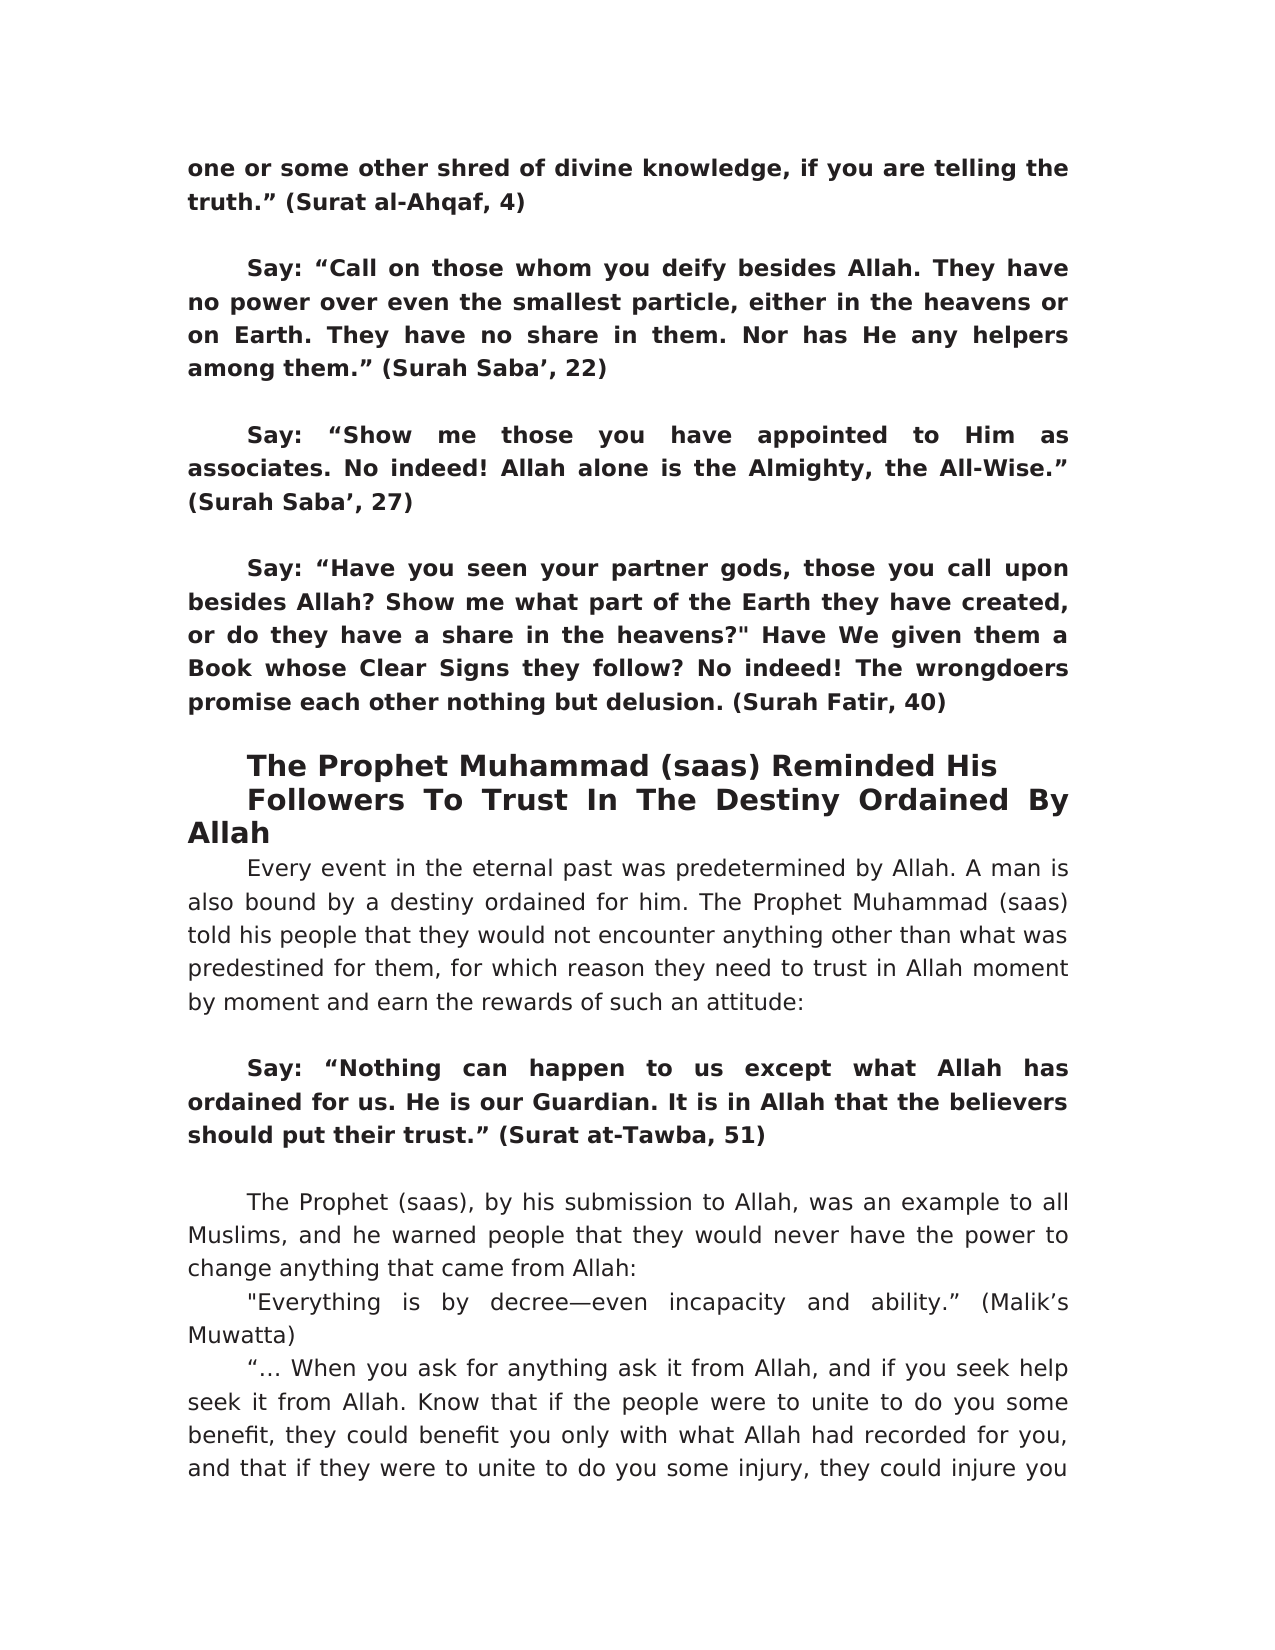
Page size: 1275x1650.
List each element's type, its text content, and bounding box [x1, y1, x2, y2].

text one or some other shred of divine knowledge, if you are telling the truth.” (Surat al-Ahqaf, 4) [187, 150, 1070, 217]
text Followers To Trust In The Destiny Ordained By Allah [187, 783, 1070, 850]
text Say: “Have you seen your partner gods, those you call upon besides Allah? Show me what part of the Earth they have created, or do they have a share in the heavens?" Have We given them a Book whose Clear Signs they follow? No indeed! The wrongdoers promise each other nothing but delusion. (Surah Fatir, 40) [187, 550, 1070, 717]
text Every event in the eternal past was predetermined by Allah. A man is also bound by a destiny ordained for him. The Prophet Muhammad (saas) told his people that they would not encounter anything other than what was predestined for them, for which reason they need to trust in Allah moment by moment and earn the rewards of such an attitude: [187, 850, 1070, 1017]
text "Everything is by decree—even incapacity and ability.” (Malik’s Muwatta) [187, 1283, 1070, 1350]
text “… When you ask for anything ask it from Allah, and if you seek help seek it from Allah. Know that if the people were to unite to do you some benefit, they could benefit you only with what Allah had recorded for you, and that if they were to unite to do you some injury, they could injure you [187, 1350, 1070, 1483]
text Say: “Nothing can happen to us except what Allah has ordained for us. He is our Guardian. It is in Allah that the believers should put their trust.” (Surat at-Tawba, 51) [187, 1050, 1070, 1150]
text Say: “Show me those you have appointed to Him as associates. No indeed! Allah alone is the Almighty, the All-Wise.” (Surah Saba’, 27) [187, 417, 1070, 517]
text The Prophet Muhammad (saas) Reminded His [187, 750, 1070, 783]
text The Prophet (saas), by his submission to Allah, was an example to all Muslims, and he warned people that they would never have the power to change anything that came from Allah: [187, 1183, 1070, 1283]
text Say: “Call on those whom you deify besides Allah. They have no power over even the smallest particle, either in the heavens or on Earth. They have no share in them. Nor has He any helpers among them.” (Surah Saba’, 22) [187, 250, 1070, 383]
